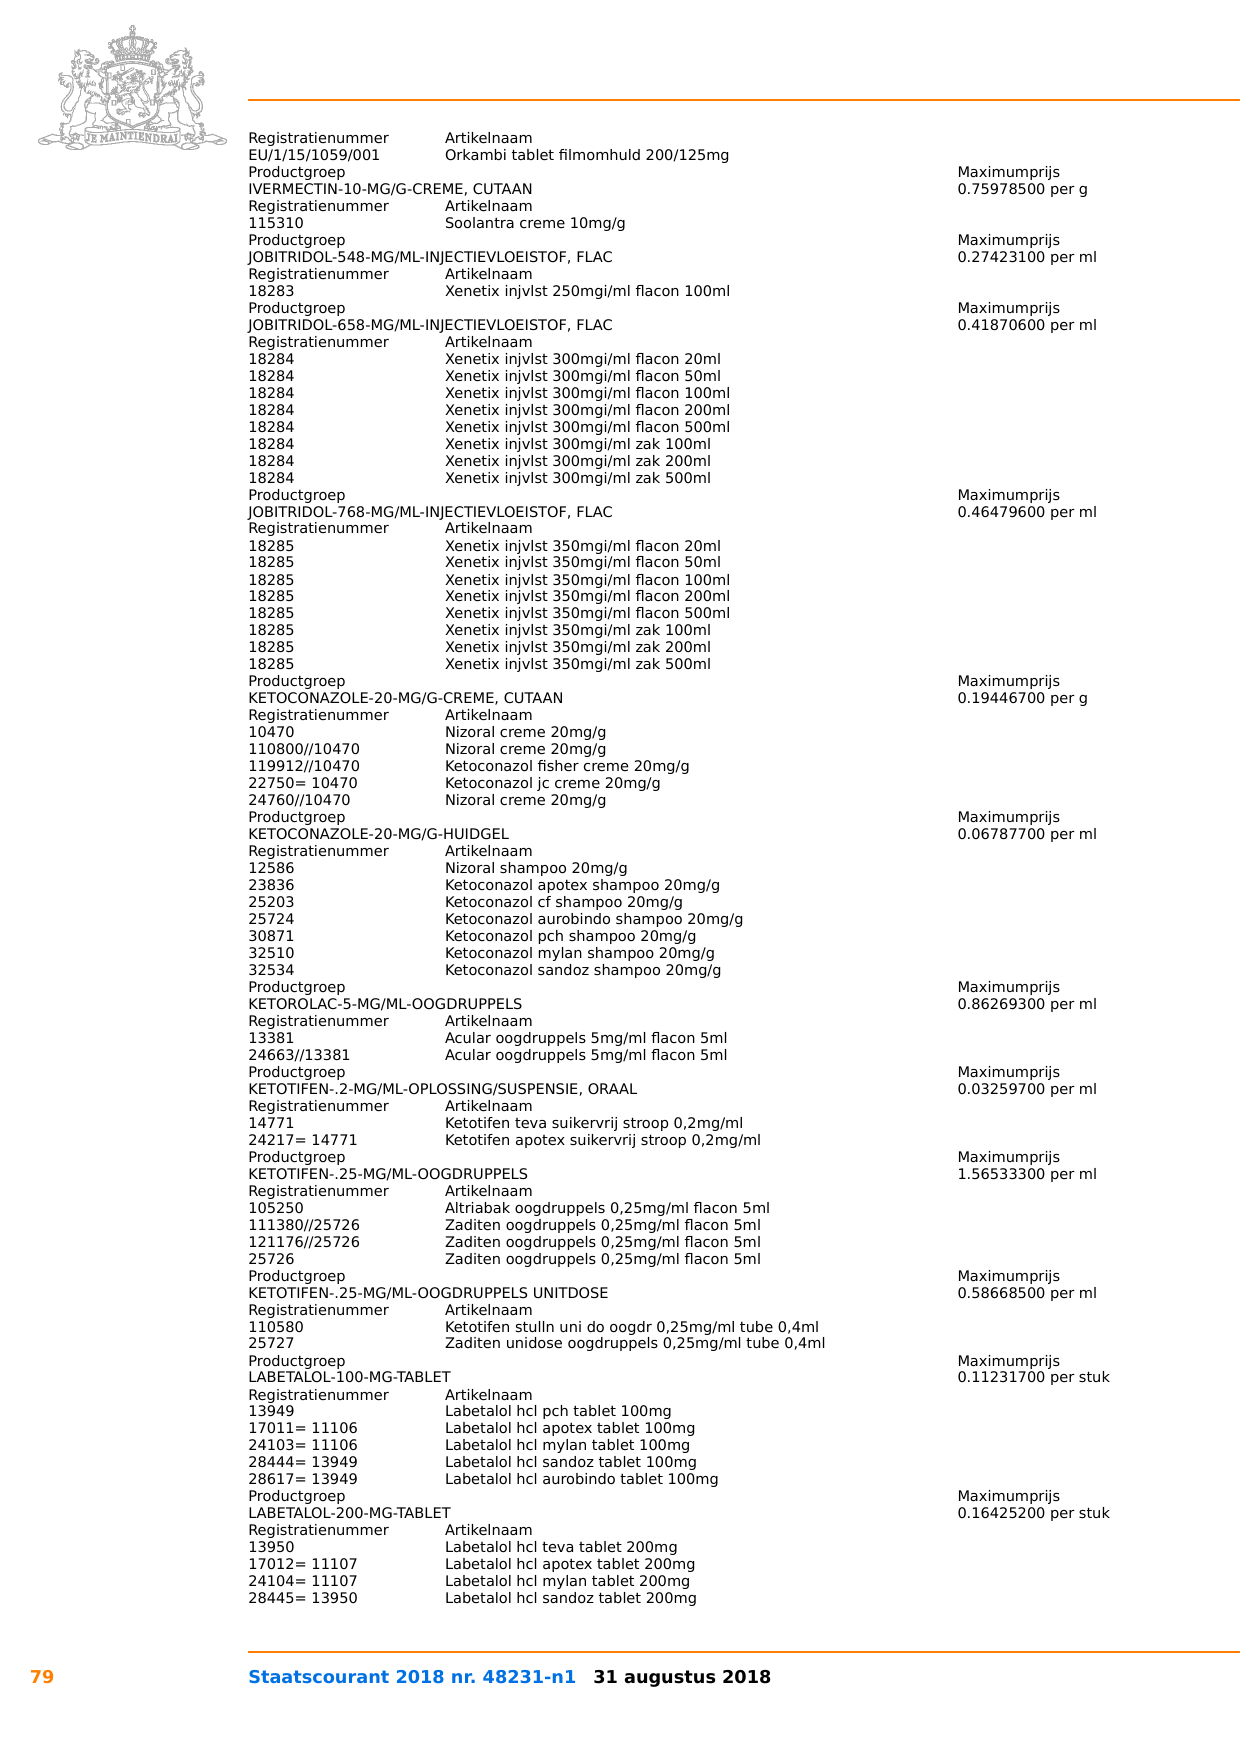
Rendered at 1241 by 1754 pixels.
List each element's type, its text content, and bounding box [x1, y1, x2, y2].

table_cell [951, 147, 1163, 164]
table_cell 18285 [248, 554, 439, 571]
table_cell KETOCONAZOLE-20-MG/G-CREME, CUTAAN [248, 690, 951, 707]
table_cell [951, 130, 1163, 147]
table_cell 13381 [248, 1030, 439, 1047]
table_cell KETOCONAZOLE-20-MG/G-HUIDGEL [248, 826, 951, 843]
table_cell [951, 1522, 1163, 1539]
table_cell Zaditen oogdruppels 0,25mg/ml flacon 5ml [439, 1217, 951, 1233]
table_cell 0.46479600 per ml [951, 504, 1163, 520]
table_cell 17011= 11106 [248, 1420, 439, 1437]
table_cell 14771 [248, 1115, 439, 1132]
table_cell 0.16425200 per stuk [951, 1505, 1163, 1522]
table_cell [951, 1319, 1163, 1335]
table_cell Productgroep [248, 1268, 439, 1284]
table_cell [951, 470, 1163, 486]
table_cell 23836 [248, 877, 439, 894]
table_cell Artikelnaam [439, 520, 951, 537]
table_cell [439, 1488, 951, 1505]
table_cell [951, 1386, 1163, 1403]
table_cell Nizoral creme 20mg/g [439, 741, 951, 758]
table_cell Nizoral shampoo 20mg/g [439, 860, 951, 877]
table_cell 24663//13381 [248, 1047, 439, 1064]
table_cell [951, 1437, 1163, 1454]
table_cell 30871 [248, 928, 439, 945]
table_cell Registratienummer [248, 198, 439, 215]
table_cell 22750= 10470 [248, 775, 439, 792]
table_cell [951, 741, 1163, 758]
table_cell [951, 962, 1163, 979]
table_cell 24104= 11107 [248, 1573, 439, 1590]
table_cell 12586 [248, 860, 439, 877]
table_cell 121176//25726 [248, 1234, 439, 1251]
table_cell [951, 266, 1163, 283]
table_cell Maximumprijs [951, 673, 1163, 690]
table_cell Registratienummer [248, 843, 439, 860]
table_cell [951, 385, 1163, 402]
table_cell LABETALOL-100-MG-TABLET [248, 1369, 951, 1386]
table_cell Labetalol hcl mylan tablet 100mg [439, 1437, 951, 1454]
table_cell Artikelnaam [439, 198, 951, 215]
table_cell Registratienummer [248, 1522, 439, 1539]
table_cell [951, 605, 1163, 622]
table_cell Xenetix injvlst 300mgi/ml flacon 20ml [439, 351, 951, 368]
table_cell Maximumprijs [951, 979, 1163, 996]
table_cell [951, 571, 1163, 588]
table_cell Maximumprijs [951, 809, 1163, 826]
table_cell [951, 724, 1163, 741]
table_cell 0.41870600 per ml [951, 317, 1163, 334]
table_cell 18285 [248, 571, 439, 588]
table_cell Artikelnaam [439, 707, 951, 724]
table_cell [951, 198, 1163, 215]
table_cell [439, 1064, 951, 1081]
table_cell [951, 453, 1163, 469]
table_cell 25203 [248, 894, 439, 911]
table_cell 119912//10470 [248, 758, 439, 775]
table_cell 0.03259700 per ml [951, 1081, 1163, 1098]
table_cell [951, 1301, 1163, 1318]
table_cell 24760//10470 [248, 792, 439, 809]
table_cell [951, 520, 1163, 537]
table_cell [951, 554, 1163, 571]
table_cell Maximumprijs [951, 232, 1163, 249]
table_cell Xenetix injvlst 300mgi/ml flacon 100ml [439, 385, 951, 402]
table_cell Productgroep [248, 673, 439, 690]
table_cell 111380//25726 [248, 1217, 439, 1233]
table_cell Xenetix injvlst 300mgi/ml flacon 200ml [439, 402, 951, 418]
table_cell Registratienummer [248, 1301, 439, 1318]
table_cell Nizoral creme 20mg/g [439, 792, 951, 809]
table_cell [951, 894, 1163, 911]
table_cell Ketoconazol aurobindo shampoo 20mg/g [439, 911, 951, 928]
table_cell Ketoconazol apotex shampoo 20mg/g [439, 877, 951, 894]
table_cell IVERMECTIN-10-MG/G-CREME, CUTAAN [248, 181, 951, 198]
table_cell Nizoral creme 20mg/g [439, 724, 951, 741]
table_cell Productgroep [248, 1353, 439, 1369]
table_cell Artikelnaam [439, 1013, 951, 1030]
table_cell [951, 283, 1163, 300]
table_cell Artikelnaam [439, 1183, 951, 1199]
table_cell [951, 1217, 1163, 1233]
table_cell [951, 1132, 1163, 1149]
table_cell [951, 622, 1163, 639]
table_cell JOBITRIDOL-658-MG/ML-INJECTIEVLOEISTOF, FLAC [248, 317, 951, 334]
table_cell [951, 707, 1163, 724]
table_cell Labetalol hcl mylan tablet 200mg [439, 1573, 951, 1590]
table_cell Artikelnaam [439, 1522, 951, 1539]
table_cell Xenetix injvlst 300mgi/ml flacon 500ml [439, 419, 951, 436]
table_cell EU/1/15/1059/001 [248, 147, 439, 164]
table_cell [951, 656, 1163, 673]
table_cell Registratienummer [248, 1098, 439, 1115]
table_cell 13950 [248, 1539, 439, 1556]
table_cell [951, 775, 1163, 792]
table_cell [951, 334, 1163, 351]
table_cell Xenetix injvlst 350mgi/ml zak 200ml [439, 639, 951, 656]
table_cell Artikelnaam [439, 843, 951, 860]
table_cell 13949 [248, 1403, 439, 1420]
table_cell [951, 1013, 1163, 1030]
picture [38, 25, 227, 150]
table_cell Registratienummer [248, 1013, 439, 1030]
table_cell [951, 639, 1163, 656]
table_cell Ketotifen stulln uni do oogdr 0,25mg/ml tube 0,4ml [439, 1319, 951, 1335]
table_cell 0.11231700 per stuk [951, 1369, 1163, 1386]
table_cell [951, 368, 1163, 384]
table_cell Productgroep [248, 164, 439, 181]
table_cell Ketoconazol sandoz shampoo 20mg/g [439, 962, 951, 979]
table_cell [951, 1556, 1163, 1573]
table_cell Productgroep [248, 809, 439, 826]
table_cell 18285 [248, 538, 439, 554]
table_cell Maximumprijs [951, 300, 1163, 317]
table_cell [951, 1420, 1163, 1437]
table_cell KETOTIFEN-.25-MG/ML-OOGDRUPPELS [248, 1166, 951, 1183]
table_cell 18284 [248, 453, 439, 469]
table_cell 24217= 14771 [248, 1132, 439, 1149]
table_cell [439, 673, 951, 690]
table_cell [439, 1353, 951, 1369]
table_cell 18285 [248, 656, 439, 673]
table_cell [951, 758, 1163, 775]
table_cell 18284 [248, 351, 439, 368]
table_cell [951, 1539, 1163, 1556]
table_cell Productgroep [248, 1488, 439, 1505]
table_cell 18284 [248, 385, 439, 402]
table_cell [951, 1403, 1163, 1420]
table_cell 10470 [248, 724, 439, 741]
table_cell 110580 [248, 1319, 439, 1335]
table_cell Productgroep [248, 300, 439, 317]
table_cell Maximumprijs [951, 164, 1163, 181]
table_cell [951, 1047, 1163, 1064]
table_cell Labetalol hcl aurobindo tablet 100mg [439, 1471, 951, 1488]
table_cell Artikelnaam [439, 266, 951, 283]
table_cell Maximumprijs [951, 1149, 1163, 1166]
table_cell Xenetix injvlst 300mgi/ml zak 200ml [439, 453, 951, 469]
table_cell KETOTIFEN-.2-MG/ML-OPLOSSING/SUSPENSIE, ORAAL [248, 1081, 951, 1098]
table_cell Xenetix injvlst 300mgi/ml zak 100ml [439, 436, 951, 452]
table_cell Xenetix injvlst 300mgi/ml flacon 50ml [439, 368, 951, 384]
table_cell [951, 1183, 1163, 1199]
table_cell Artikelnaam [439, 1098, 951, 1115]
table_cell Maximumprijs [951, 1488, 1163, 1505]
table_cell Zaditen unidose oogdruppels 0,25mg/ml tube 0,4ml [439, 1335, 951, 1352]
table_cell 0.06787700 per ml [951, 826, 1163, 843]
table_cell LABETALOL-200-MG-TABLET [248, 1505, 951, 1522]
table_cell JOBITRIDOL-548-MG/ML-INJECTIEVLOEISTOF, FLAC [248, 249, 951, 266]
table_cell [951, 538, 1163, 554]
table_cell 0.75978500 per g [951, 181, 1163, 198]
table_cell [439, 979, 951, 996]
table_cell Xenetix injvlst 350mgi/ml flacon 20ml [439, 538, 951, 554]
table_cell 28617= 13949 [248, 1471, 439, 1488]
table_cell Registratienummer [248, 1183, 439, 1199]
table_cell Orkambi tablet filmomhuld 200/125mg [439, 147, 951, 164]
table_cell Acular oogdruppels 5mg/ml flacon 5ml [439, 1030, 951, 1047]
table_cell 24103= 11106 [248, 1437, 439, 1454]
table_cell Productgroep [248, 486, 439, 503]
table_cell 18284 [248, 470, 439, 486]
table_cell Ketoconazol fisher creme 20mg/g [439, 758, 951, 775]
table_cell 18285 [248, 588, 439, 605]
table_cell [951, 1115, 1163, 1132]
table_cell Ketotifen teva suikervrij stroop 0,2mg/ml [439, 1115, 951, 1132]
table_cell 18284 [248, 436, 439, 452]
table_cell [951, 1590, 1163, 1607]
table_cell Zaditen oogdruppels 0,25mg/ml flacon 5ml [439, 1251, 951, 1267]
table_cell Productgroep [248, 1149, 439, 1166]
table_cell Labetalol hcl apotex tablet 200mg [439, 1556, 951, 1573]
table_cell [439, 1268, 951, 1284]
table_cell KETOTIFEN-.25-MG/ML-OOGDRUPPELS UNITDOSE [248, 1285, 951, 1301]
table_cell [951, 1335, 1163, 1352]
table_cell Acular oogdruppels 5mg/ml flacon 5ml [439, 1047, 951, 1064]
table_cell 32510 [248, 945, 439, 962]
table_cell 115310 [248, 215, 439, 232]
table_cell [951, 402, 1163, 418]
table_cell Ketoconazol cf shampoo 20mg/g [439, 894, 951, 911]
table_cell [439, 809, 951, 826]
table_cell Registratienummer [248, 1386, 439, 1403]
table_cell Soolantra creme 10mg/g [439, 215, 951, 232]
table_cell 18284 [248, 368, 439, 384]
table_cell Artikelnaam [439, 334, 951, 351]
table_cell [951, 1098, 1163, 1115]
table_cell Xenetix injvlst 350mgi/ml flacon 50ml [439, 554, 951, 571]
table_cell [951, 419, 1163, 436]
table_cell [951, 1200, 1163, 1217]
table_cell [951, 928, 1163, 945]
table_cell 105250 [248, 1200, 439, 1217]
table_cell 28445= 13950 [248, 1590, 439, 1607]
table_cell Xenetix injvlst 300mgi/ml zak 500ml [439, 470, 951, 486]
table_cell Registratienummer [248, 707, 439, 724]
table_cell [439, 300, 951, 317]
table_cell 18284 [248, 402, 439, 418]
table_cell [951, 843, 1163, 860]
table_cell 18285 [248, 639, 439, 656]
table_cell 25726 [248, 1251, 439, 1267]
table_cell 0.27423100 per ml [951, 249, 1163, 266]
table_cell 25727 [248, 1335, 439, 1352]
table_cell Ketoconazol mylan shampoo 20mg/g [439, 945, 951, 962]
table_cell Xenetix injvlst 250mgi/ml flacon 100ml [439, 283, 951, 300]
table_cell [439, 232, 951, 249]
table_cell [951, 792, 1163, 809]
table_cell 25724 [248, 911, 439, 928]
table_cell Registratienummer [248, 266, 439, 283]
table_cell Xenetix injvlst 350mgi/ml flacon 100ml [439, 571, 951, 588]
table_cell Registratienummer [248, 334, 439, 351]
table_cell [951, 860, 1163, 877]
table_cell [439, 164, 951, 181]
table_cell Productgroep [248, 979, 439, 996]
table_cell [439, 1149, 951, 1166]
table_cell Labetalol hcl apotex tablet 100mg [439, 1420, 951, 1437]
table_cell [951, 1234, 1163, 1251]
table_cell KETOROLAC-5-MG/ML-OOGDRUPPELS [248, 996, 951, 1013]
table_cell Artikelnaam [439, 1301, 951, 1318]
table_cell [951, 1471, 1163, 1488]
table_cell 28444= 13949 [248, 1454, 439, 1471]
table_cell 0.58668500 per ml [951, 1285, 1163, 1301]
table_cell 0.19446700 per g [951, 690, 1163, 707]
table_cell [951, 588, 1163, 605]
table_cell Artikelnaam [439, 1386, 951, 1403]
table_cell [951, 911, 1163, 928]
table_cell Productgroep [248, 232, 439, 249]
table_cell [951, 945, 1163, 962]
table_cell Maximumprijs [951, 1353, 1163, 1369]
table_cell Labetalol hcl pch tablet 100mg [439, 1403, 951, 1420]
table_cell 110800//10470 [248, 741, 439, 758]
table_cell Labetalol hcl teva tablet 200mg [439, 1539, 951, 1556]
table_cell Registratienummer [248, 130, 439, 147]
table_cell Maximumprijs [951, 486, 1163, 503]
table_cell [951, 1251, 1163, 1267]
table_cell Maximumprijs [951, 1064, 1163, 1081]
table_cell Altriabak oogdruppels 0,25mg/ml flacon 5ml [439, 1200, 951, 1217]
table_cell Labetalol hcl sandoz tablet 200mg [439, 1590, 951, 1607]
table_cell [951, 351, 1163, 368]
table_cell Labetalol hcl sandoz tablet 100mg [439, 1454, 951, 1471]
table_cell Ketotifen apotex suikervrij stroop 0,2mg/ml [439, 1132, 951, 1149]
table_cell [951, 1573, 1163, 1590]
table_cell [951, 1454, 1163, 1471]
table_cell 18284 [248, 419, 439, 436]
table_cell 18283 [248, 283, 439, 300]
table_cell Maximumprijs [951, 1268, 1163, 1284]
table_cell [439, 486, 951, 503]
table_cell 18285 [248, 605, 439, 622]
table_cell Zaditen oogdruppels 0,25mg/ml flacon 5ml [439, 1234, 951, 1251]
table_cell JOBITRIDOL-768-MG/ML-INJECTIEVLOEISTOF, FLAC [248, 504, 951, 520]
table_cell Registratienummer [248, 520, 439, 537]
table_cell Xenetix injvlst 350mgi/ml flacon 500ml [439, 605, 951, 622]
table_cell Productgroep [248, 1064, 439, 1081]
table_cell 0.86269300 per ml [951, 996, 1163, 1013]
table_cell Xenetix injvlst 350mgi/ml flacon 200ml [439, 588, 951, 605]
table_cell 32534 [248, 962, 439, 979]
table_cell Ketoconazol pch shampoo 20mg/g [439, 928, 951, 945]
table_cell 18285 [248, 622, 439, 639]
table_cell Xenetix injvlst 350mgi/ml zak 100ml [439, 622, 951, 639]
table_cell [951, 436, 1163, 452]
table_cell 1.56533300 per ml [951, 1166, 1163, 1183]
table_cell [951, 215, 1163, 232]
table_cell Ketoconazol jc creme 20mg/g [439, 775, 951, 792]
table_cell Artikelnaam [439, 130, 951, 147]
table_cell [951, 1030, 1163, 1047]
table_cell Xenetix injvlst 350mgi/ml zak 500ml [439, 656, 951, 673]
table_cell 17012= 11107 [248, 1556, 439, 1573]
table_cell [951, 877, 1163, 894]
